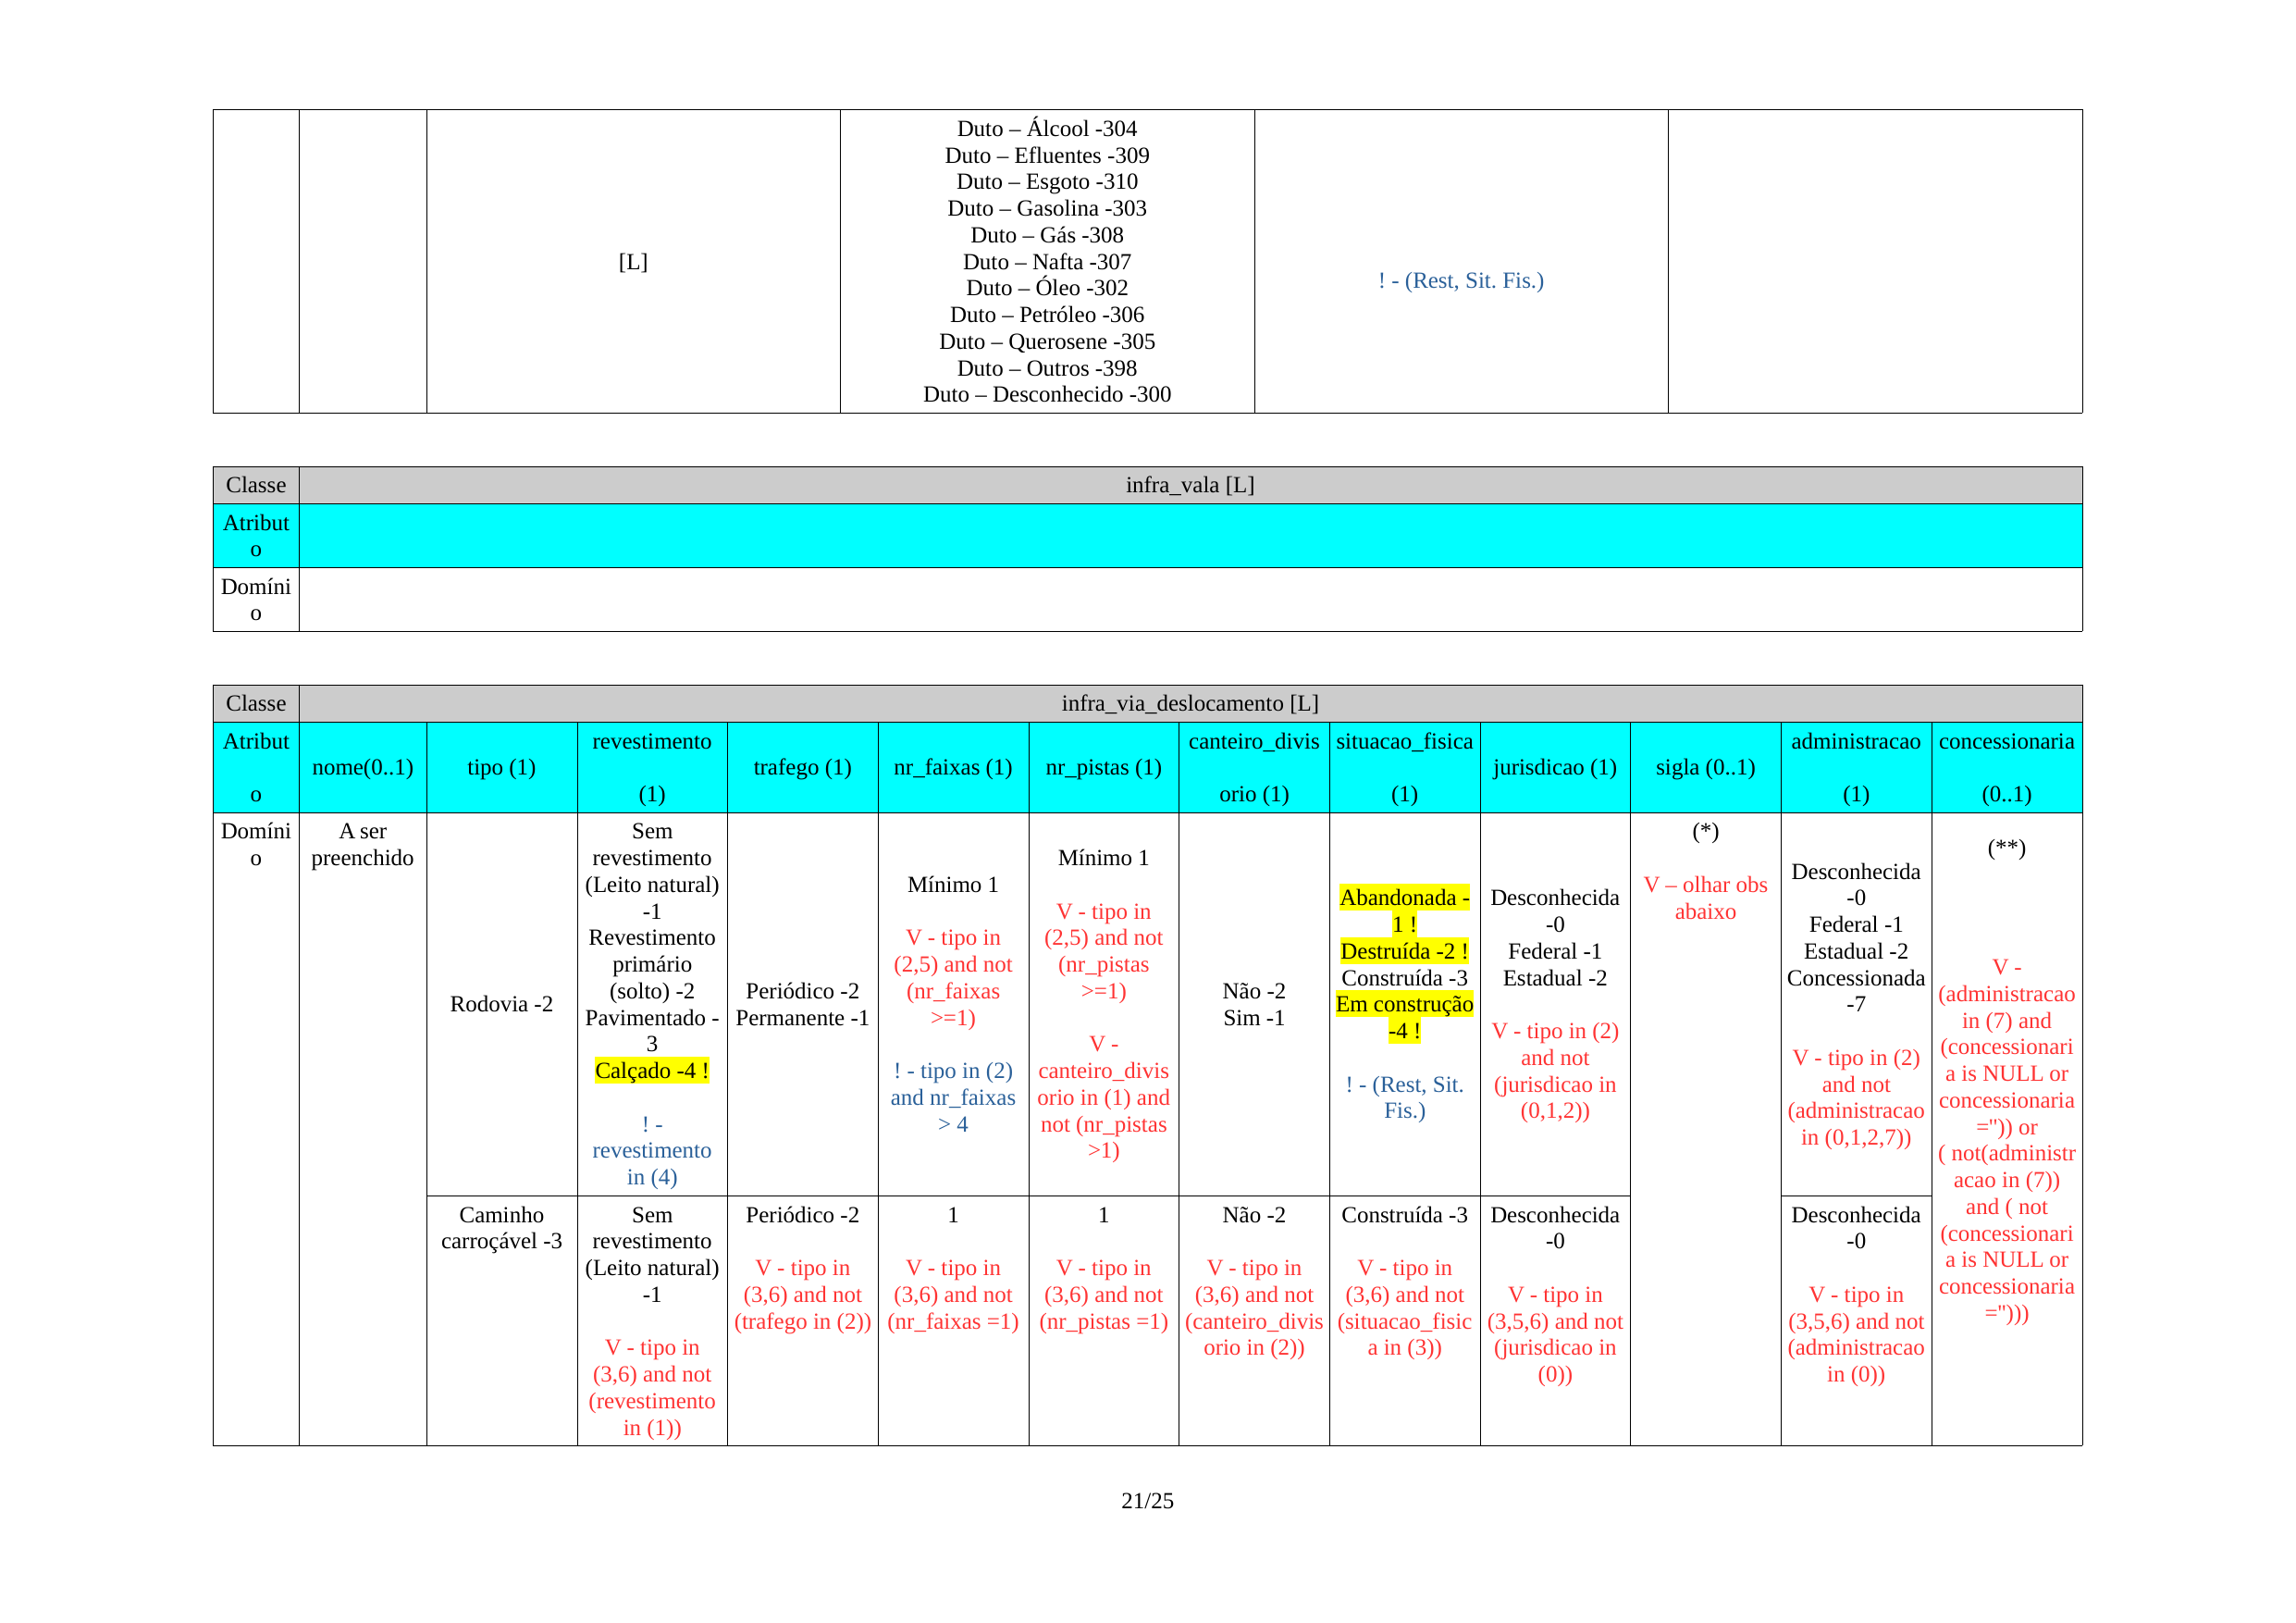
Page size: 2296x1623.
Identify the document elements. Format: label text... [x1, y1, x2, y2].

table_cell nr_faixas (1) [879, 723, 1029, 812]
table_header Classe [214, 467, 299, 503]
table_header infra_vala [L] [300, 467, 2082, 503]
table_cell Sem revestimento (Leito natural) -1 V - tipo in (3,6) and not (revestimento in (1)) [578, 1196, 727, 1445]
table_cell sigla (0..1) [1631, 723, 1781, 812]
table_cell [300, 504, 2082, 567]
table_cell (*) V – olhar obs abaixo [1631, 813, 1781, 1445]
table_cell Construída -3 V - tipo in (3,6) and not (situacao_fisica in (3)) [1330, 1196, 1480, 1445]
table_cell jurisdicao (1) [1481, 723, 1630, 812]
table_cell canteiro_divisorio (1) [1179, 723, 1329, 812]
table_cell Desconhecida -0 Federal -1 Estadual -2 Concessionada -7 V - tipo in (2) and not (administracao in (0,1,2,7)) [1782, 813, 1932, 1196]
table_cell concessionaria (0..1) [1932, 723, 2082, 812]
table_header infra_via_deslocamento [L] [300, 686, 2082, 722]
table_cell Desconhecida -0 V - tipo in (3,5,6) and not (administracao in (0)) [1782, 1196, 1932, 1445]
table_cell 1 V - tipo in (3,6) and not (nr_pistas =1) [1030, 1196, 1179, 1445]
table_cell [300, 110, 426, 413]
table_header Classe [214, 686, 299, 722]
table_cell administracao (1) [1782, 723, 1932, 812]
table_cell [1669, 110, 2082, 413]
table_cell 1 V - tipo in (3,6) and not (nr_faixas =1) [879, 1196, 1029, 1445]
table_cell [214, 110, 299, 413]
table_cell tipo (1) [427, 723, 577, 812]
table_cell Sem revestimento (Leito natural) -1 Revestimento primário (solto) -2 Pavimentado -3 Calçado -4 ! ! - revestimento in (4) [578, 813, 727, 1196]
table_cell Domínio [214, 568, 299, 631]
table_cell situacao_fisica (1) [1330, 723, 1480, 812]
table_cell Não -2 V - tipo in (3,6) and not (canteiro_divisorio in (2)) [1179, 1196, 1329, 1445]
table_cell [L] [427, 110, 840, 413]
table_cell Periódico -2 V - tipo in (3,6) and not (trafego in (2)) [728, 1196, 878, 1445]
table_cell Mínimo 1 V - tipo in (2,5) and not (nr_faixas >=1) ! - tipo in (2) and nr_faixas > 4 [879, 813, 1029, 1196]
table_cell ! - (Rest, Sit. Fis.) [1255, 110, 1668, 413]
table_cell (**) V -(administracao in (7) and (concessionaria is NULL or concessionaria ='')) or ( not(administracao in (7)) and ( not (concessionaria is NULL or concessionaria =''))) [1932, 813, 2082, 1445]
table_cell [300, 568, 2082, 631]
table_cell Mínimo 1 V - tipo in (2,5) and not (nr_pistas >=1) V - canteiro_divisorio in (1) and not (nr_pistas >1) [1030, 813, 1179, 1196]
table_cell Rodovia -2 [427, 813, 577, 1196]
table_cell Não -2 Sim -1 [1179, 813, 1329, 1196]
table_cell Atributo [214, 504, 299, 567]
table_cell Duto – Álcool -304 Duto – Efluentes -309 Duto – Esgoto -310 Duto – Gasolina -303 Duto – Gás -308 Duto – Nafta -307 Duto – Óleo -302 Duto – Petróleo -306 Duto – Querosene -305 Duto – Outros -398 Duto – Desconhecido -300 [841, 110, 1254, 413]
table_cell Desconhecida -0 V - tipo in (3,5,6) and not (jurisdicao in (0)) [1481, 1196, 1630, 1445]
table_cell revestimento (1) [578, 723, 727, 812]
table_cell Desconhecida -0 Federal -1 Estadual -2 V - tipo in (2) and not (jurisdicao in (0,1,2)) [1481, 813, 1630, 1196]
table_cell Abandonada -1 ! Destruída -2 ! Construída -3 Em construção -4 ! ! - (Rest, Sit. Fis.) [1330, 813, 1480, 1196]
table_cell nome(0..1) [300, 723, 426, 812]
table_cell trafego (1) [728, 723, 878, 812]
table_cell Periódico -2 Permanente -1 [728, 813, 878, 1196]
table_cell Atributo [214, 723, 299, 812]
table_cell Caminho carroçável -3 [427, 1196, 577, 1445]
table_cell nr_pistas (1) [1030, 723, 1179, 812]
table_cell A ser preenchido [300, 813, 426, 1445]
table_cell Domínio [214, 813, 299, 1445]
